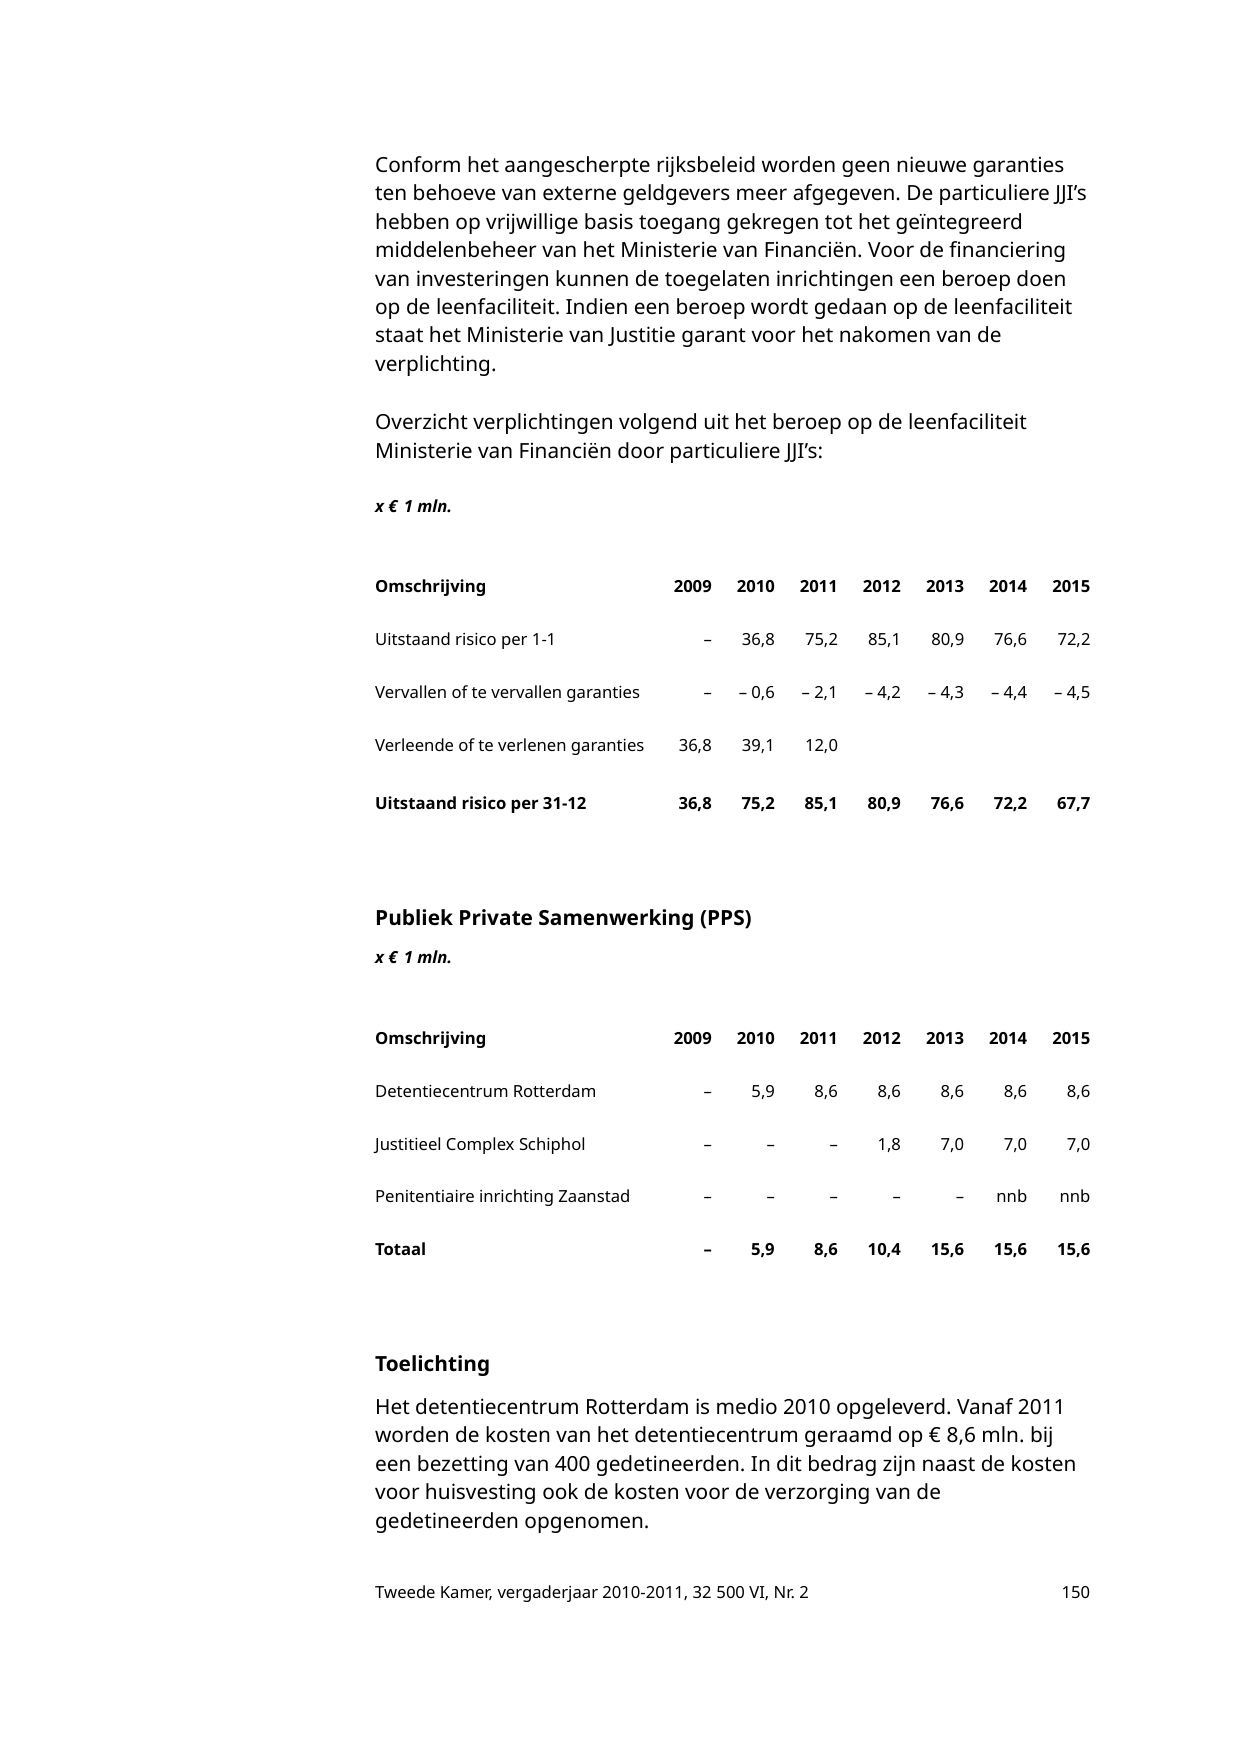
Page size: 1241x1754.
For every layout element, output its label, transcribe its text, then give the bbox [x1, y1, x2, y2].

table_cell 36,8 [711, 628, 774, 680]
table_cell 7,0 [901, 1132, 964, 1185]
table_cell nnb [964, 1185, 1027, 1238]
table_cell – 0,6 [711, 680, 774, 733]
table_cell Totaal [375, 1238, 648, 1290]
table_cell 85,1 [775, 792, 838, 844]
table_cell 8,6 [775, 1080, 838, 1132]
table_header 2010 [711, 1027, 774, 1079]
table_header 2013 [901, 575, 964, 628]
table_header 2015 [1027, 1027, 1090, 1079]
table_cell 67,7 [1027, 792, 1090, 844]
table_cell – 2,1 [775, 680, 838, 733]
table_header 2010 [711, 575, 774, 628]
table_cell 75,2 [711, 792, 774, 844]
table_cell Verleende of te verlenen garanties [375, 733, 648, 792]
table_cell 80,9 [901, 628, 964, 680]
table_cell 85,1 [838, 628, 901, 680]
table_cell – [711, 1132, 774, 1185]
table_cell – 4,5 [1027, 680, 1090, 733]
table_cell – [838, 1185, 901, 1238]
table_header 2011 [775, 575, 838, 628]
table_cell 7,0 [964, 1132, 1027, 1185]
table_cell Penitentiaire inrichting Zaanstad [375, 1185, 648, 1238]
table_header 2013 [901, 1027, 964, 1079]
table_cell – [648, 1238, 711, 1290]
table_cell – 4,3 [901, 680, 964, 733]
text x € 1 mln. [375, 946, 1090, 969]
table_header Omschrijving [375, 1027, 648, 1079]
table_cell 72,2 [1027, 628, 1090, 680]
text Publiek Private Samenwerking (PPS) [375, 903, 1090, 931]
table_cell – 4,2 [838, 680, 901, 733]
table_header 2011 [775, 1027, 838, 1079]
table_cell 15,6 [964, 1238, 1027, 1290]
table_cell Uitstaand risico per 31-12 [375, 792, 648, 844]
table_cell – [775, 1185, 838, 1238]
table_cell – [901, 1185, 964, 1238]
table_cell 15,6 [1027, 1238, 1090, 1290]
table_cell 1,8 [838, 1132, 901, 1185]
table_cell – [648, 1132, 711, 1185]
table_cell 76,6 [901, 792, 964, 844]
table_cell Vervallen of te vervallen garanties [375, 680, 648, 733]
table_cell nnb [1027, 1185, 1090, 1238]
text Overzicht verplichtingen volgend uit het beroep op de leenfaciliteit Ministerie van Financiën door particuliere JJI’s: [375, 407, 1090, 464]
table_cell 76,6 [964, 628, 1027, 680]
table_cell 39,1 [711, 733, 774, 792]
table_cell 8,6 [901, 1080, 964, 1132]
table_cell – [648, 1185, 711, 1238]
table_cell 36,8 [648, 733, 711, 792]
table_cell 15,6 [901, 1238, 964, 1290]
table_cell 10,4 [838, 1238, 901, 1290]
table_cell [964, 733, 1027, 792]
table_cell – [648, 1080, 711, 1132]
table_cell – [775, 1132, 838, 1185]
table_cell – [648, 680, 711, 733]
table_header 2009 [648, 575, 711, 628]
table_cell [1027, 733, 1090, 792]
table_cell 8,6 [964, 1080, 1027, 1132]
table_header 2015 [1027, 575, 1090, 628]
table_cell 36,8 [648, 792, 711, 844]
table_cell – [648, 628, 711, 680]
table_header 2014 [964, 575, 1027, 628]
table_cell – 4,4 [964, 680, 1027, 733]
table_cell 8,6 [1027, 1080, 1090, 1132]
table_cell Detentiecentrum Rotterdam [375, 1080, 648, 1132]
text Conform het aangescherpte rijksbeleid worden geen nieuwe garanties ten behoeve van externe geldgevers meer afgegeven. De particuliere JJI’s hebben op vrijwillige basis toegang gekregen tot het geïntegreerd middelenbeheer van het Ministerie van Financiën. Voor de financiering van investeringen kunnen de toegelaten inrichtingen een beroep doen op de leenfaciliteit. Indien een beroep wordt gedaan op de leenfaciliteit staat het Ministerie van Justitie garant voor het nakomen van de verplichting. [375, 150, 1090, 377]
table_cell 72,2 [964, 792, 1027, 844]
table_cell 80,9 [838, 792, 901, 844]
table_header 2012 [838, 1027, 901, 1079]
table_cell Uitstaand risico per 1-1 [375, 628, 648, 680]
table_cell 7,0 [1027, 1132, 1090, 1185]
table_header Omschrijving [375, 575, 648, 628]
table_header 2012 [838, 575, 901, 628]
table_header 2009 [648, 1027, 711, 1079]
text x € 1 mln. [375, 494, 1090, 517]
table_cell Justitieel Complex Schiphol [375, 1132, 648, 1185]
table_header 2014 [964, 1027, 1027, 1079]
text Toelichting [375, 1349, 1090, 1377]
table_cell 12,0 [775, 733, 838, 792]
table_cell 8,6 [838, 1080, 901, 1132]
table_cell [838, 733, 901, 792]
table_cell 75,2 [775, 628, 838, 680]
table_cell 5,9 [711, 1238, 774, 1290]
table_cell [901, 733, 964, 792]
text Het detentiecentrum Rotterdam is medio 2010 opgeleverd. Vanaf 2011 worden de kosten van het detentiecentrum geraamd op € 8,6 mln. bij een bezetting van 400 gedetineerden. In dit bedrag zijn naast de kosten voor huisvesting ook de kosten voor de verzorging van de gedetineerden opgenomen. [375, 1392, 1090, 1534]
table_cell 5,9 [711, 1080, 774, 1132]
table_cell – [711, 1185, 774, 1238]
table_cell 8,6 [775, 1238, 838, 1290]
